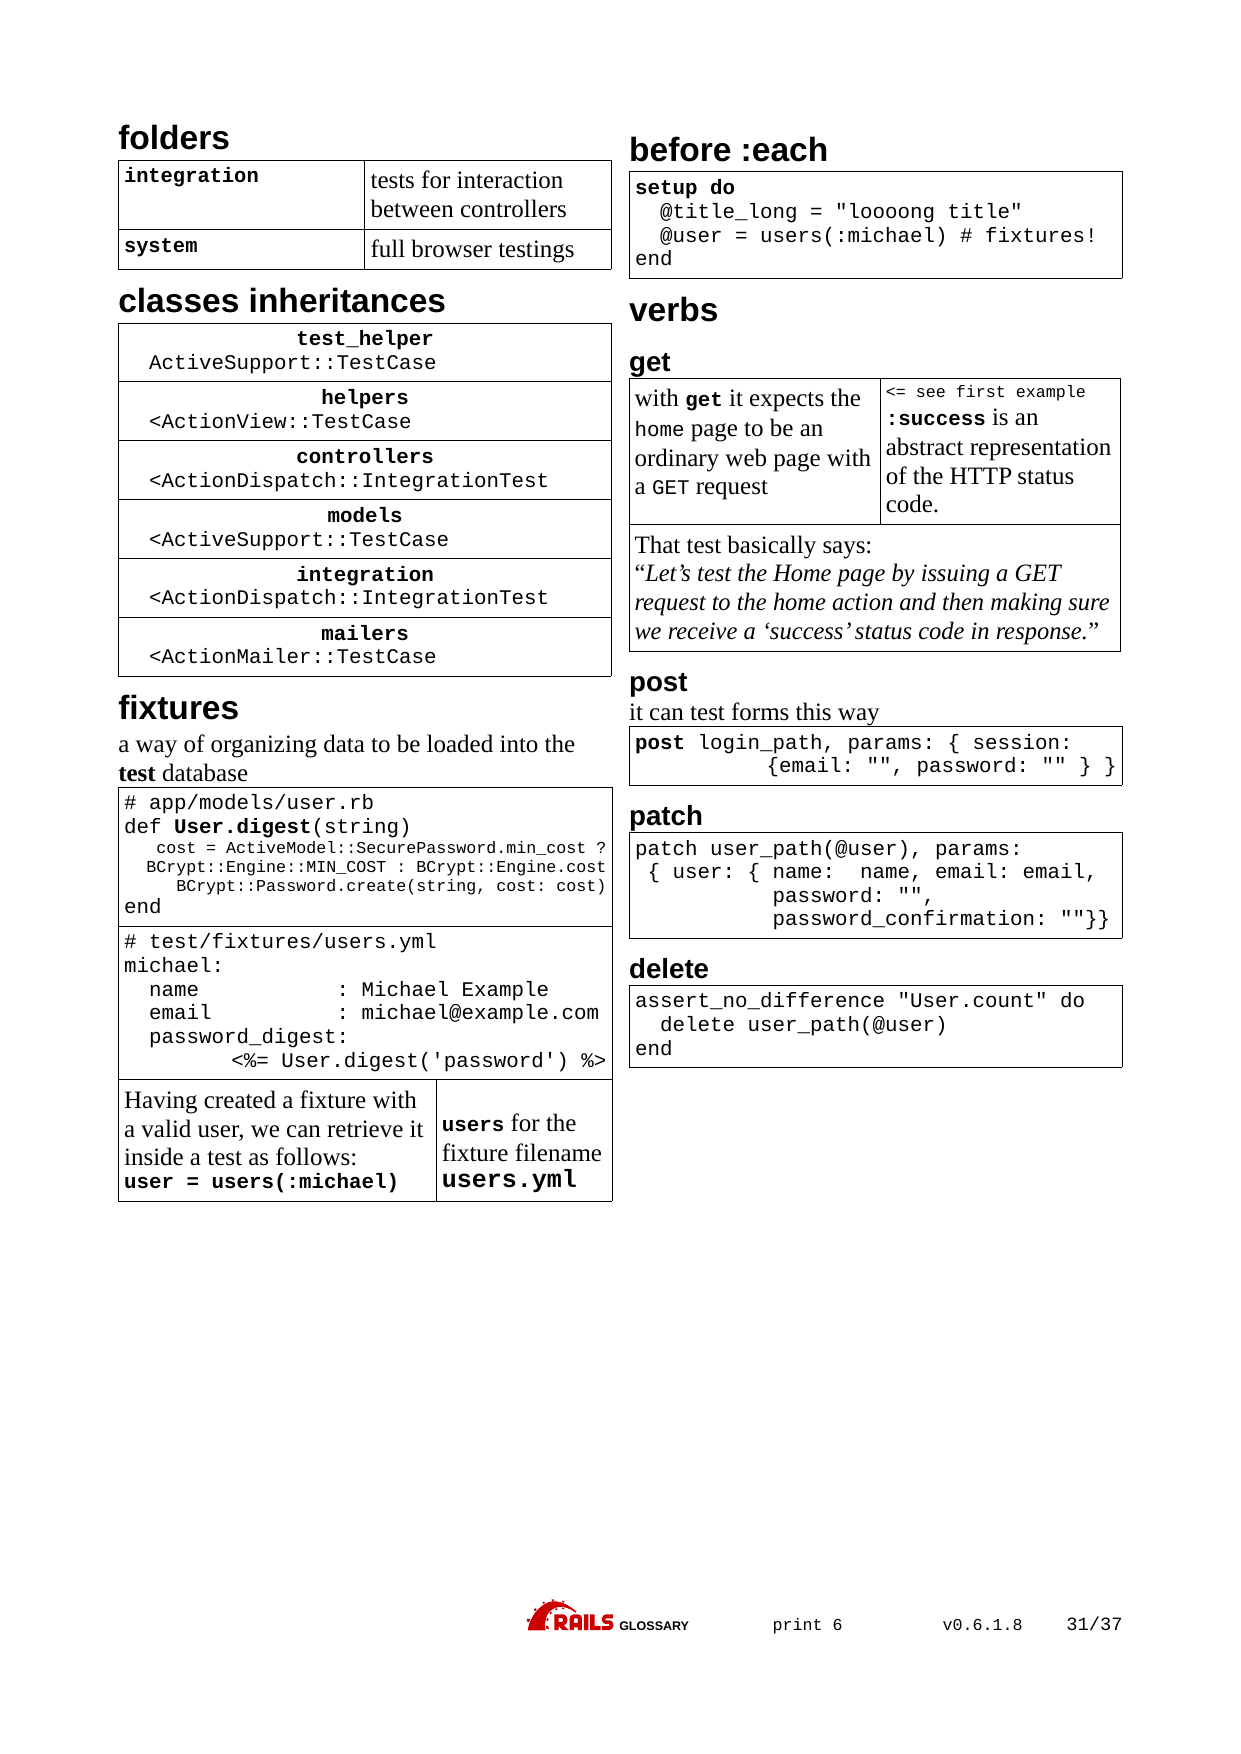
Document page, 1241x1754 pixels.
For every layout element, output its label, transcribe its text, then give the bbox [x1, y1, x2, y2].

table_cell helpers <ActionView::TestCase [119, 382, 611, 440]
text it can test forms this way [629, 697, 1122, 726]
table_header tests for interaction between controllers [365, 161, 611, 229]
table_header patch user_path(@user), params: { user: { name: name, email: email, password: "", password_confirmation: ""}} [630, 833, 1122, 938]
table_header assert_no_difference "User.count" do delete user_path(@user) end [630, 986, 1122, 1067]
table_cell full browser testings [365, 230, 611, 269]
table_cell models <ActiveSupport::TestCase [119, 500, 611, 558]
table_header <= see first example :success is an abstract representation of the HTTP status code. [881, 379, 1120, 524]
table_header with get it expects the home page to be an ordinary web page with a GET request [630, 379, 880, 524]
subtitle classes inheritances [118, 281, 611, 319]
table_cell # test/fixtures/users.yml michael: name : Michael Example email : michael@example.com password_digest: <%= User.digest('password') %> [119, 927, 612, 1079]
subtitle folders [118, 118, 611, 157]
table_cell integration <ActionDispatch::IntegrationTest [119, 559, 611, 617]
table_cell Having created a fixture with a valid user, we can retrieve it inside a test as follows: user = users(:michael) [119, 1080, 436, 1201]
subtitle before :each [629, 130, 1122, 168]
table_header test_helper ActiveSupport::TestCase [119, 324, 611, 381]
table_header integration [119, 161, 364, 229]
table_cell system [119, 230, 364, 269]
subtitle get [629, 346, 1122, 378]
subtitle post [629, 665, 1122, 697]
text a way of organizing data to be loaded into the test database [118, 729, 611, 787]
subtitle delete [629, 953, 1122, 984]
subtitle patch [629, 800, 1122, 832]
table_cell users for the fixture filename users.yml [437, 1080, 612, 1201]
table_header setup do @title_long = "loooong title" @user = users(:michael) # fixtures! end [630, 172, 1122, 278]
table_cell That test basically says: “Let’s test the Home page by issuing a GET request to the home action and then making sure we receive a ‘success’ status code in response.” [630, 525, 1120, 651]
table_cell mailers <ActionMailer::TestCase [119, 618, 611, 676]
table_header # app/models/user.rb def User.digest(string) cost = ActiveModel::SecurePassword.min_cost ? BCrypt::Engine::MIN_COST : BCrypt::Engine.cost BCrypt::Password.create(string, cost: cost) end [119, 788, 612, 926]
subtitle verbs [629, 289, 1122, 328]
table_cell controllers <ActionDispatch::IntegrationTest [119, 441, 611, 499]
subtitle fixtures [118, 687, 611, 726]
table_header post login_path, params: { session: {email: "", password: "" } } [630, 727, 1122, 785]
